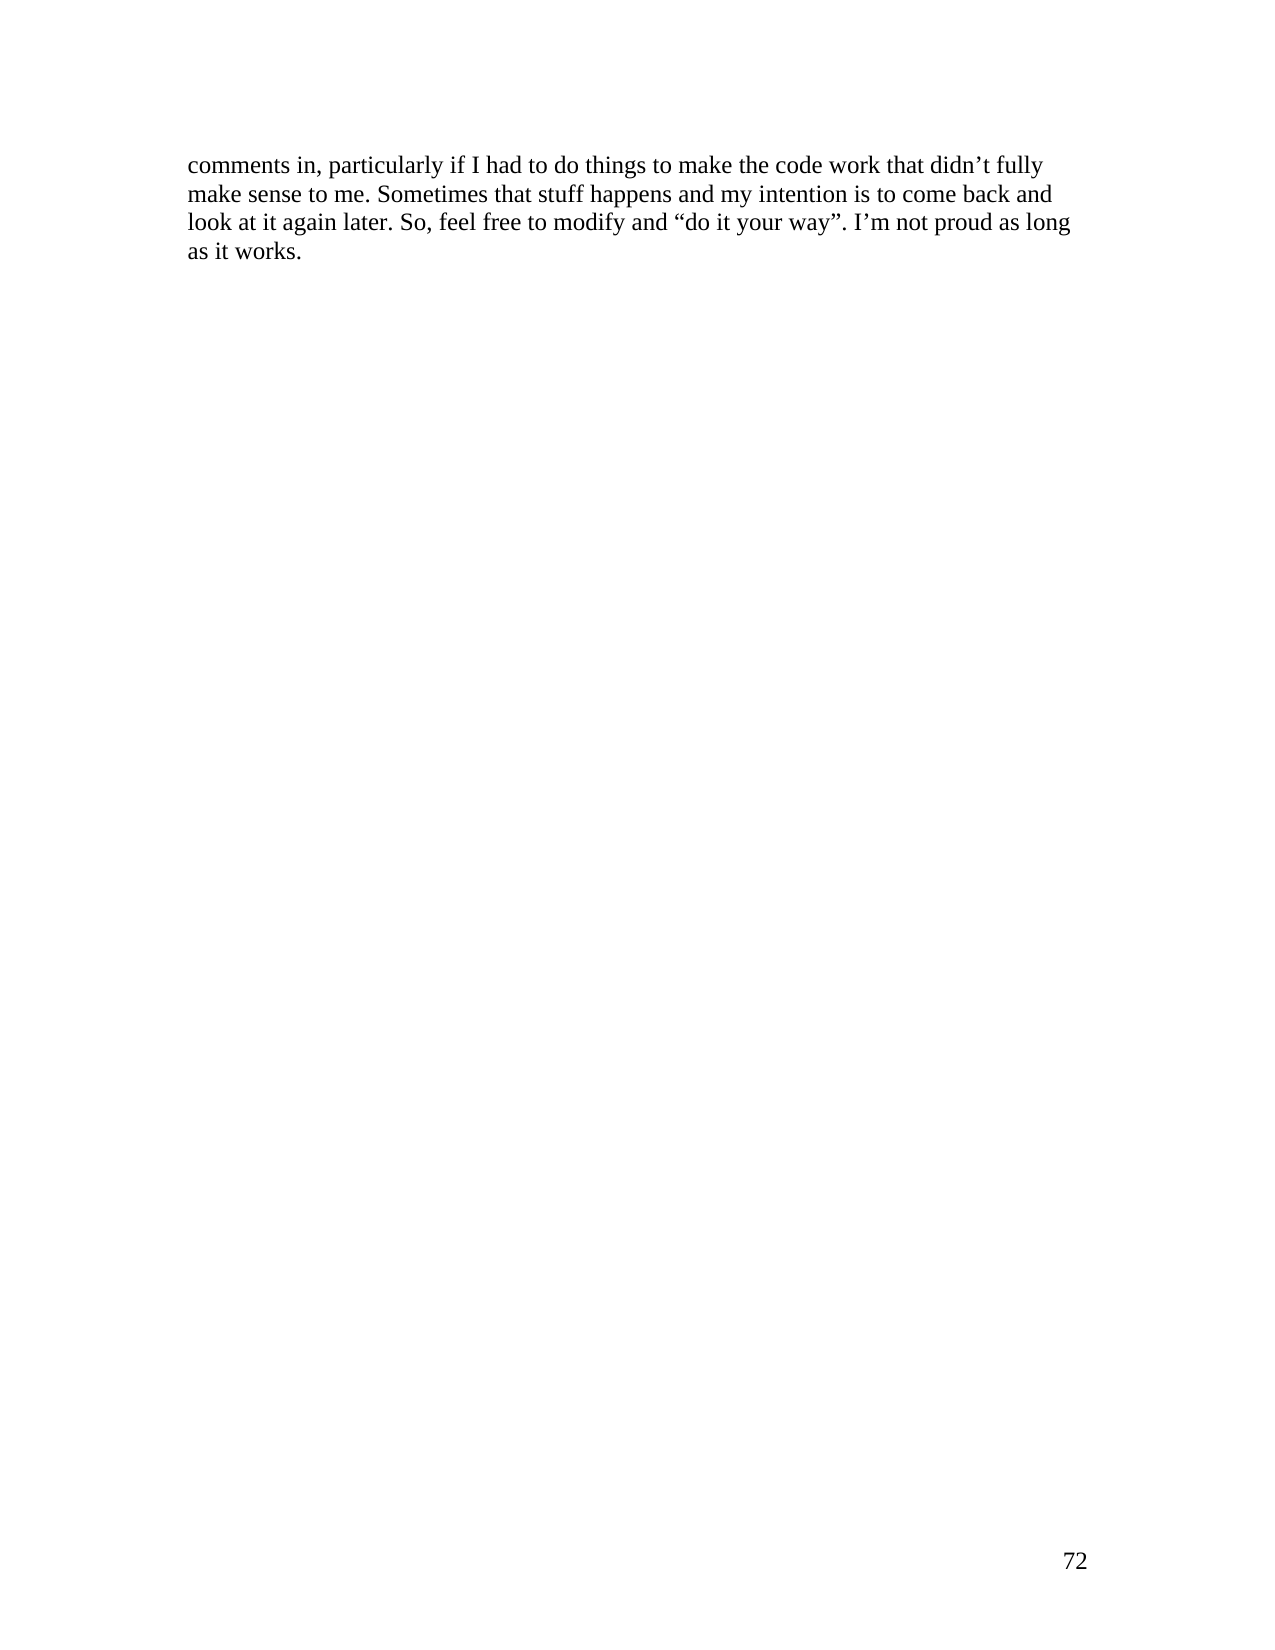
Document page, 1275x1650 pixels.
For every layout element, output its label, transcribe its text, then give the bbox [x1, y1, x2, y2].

text comments in, particularly if I had to do things to make the code work that didn’t fully make sense to me. Sometimes that stuff happens and my intention is to come back and look at it again later. So, feel free to modify and “do it your way”. I’m not proud as long as it works. [187, 150, 1087, 265]
